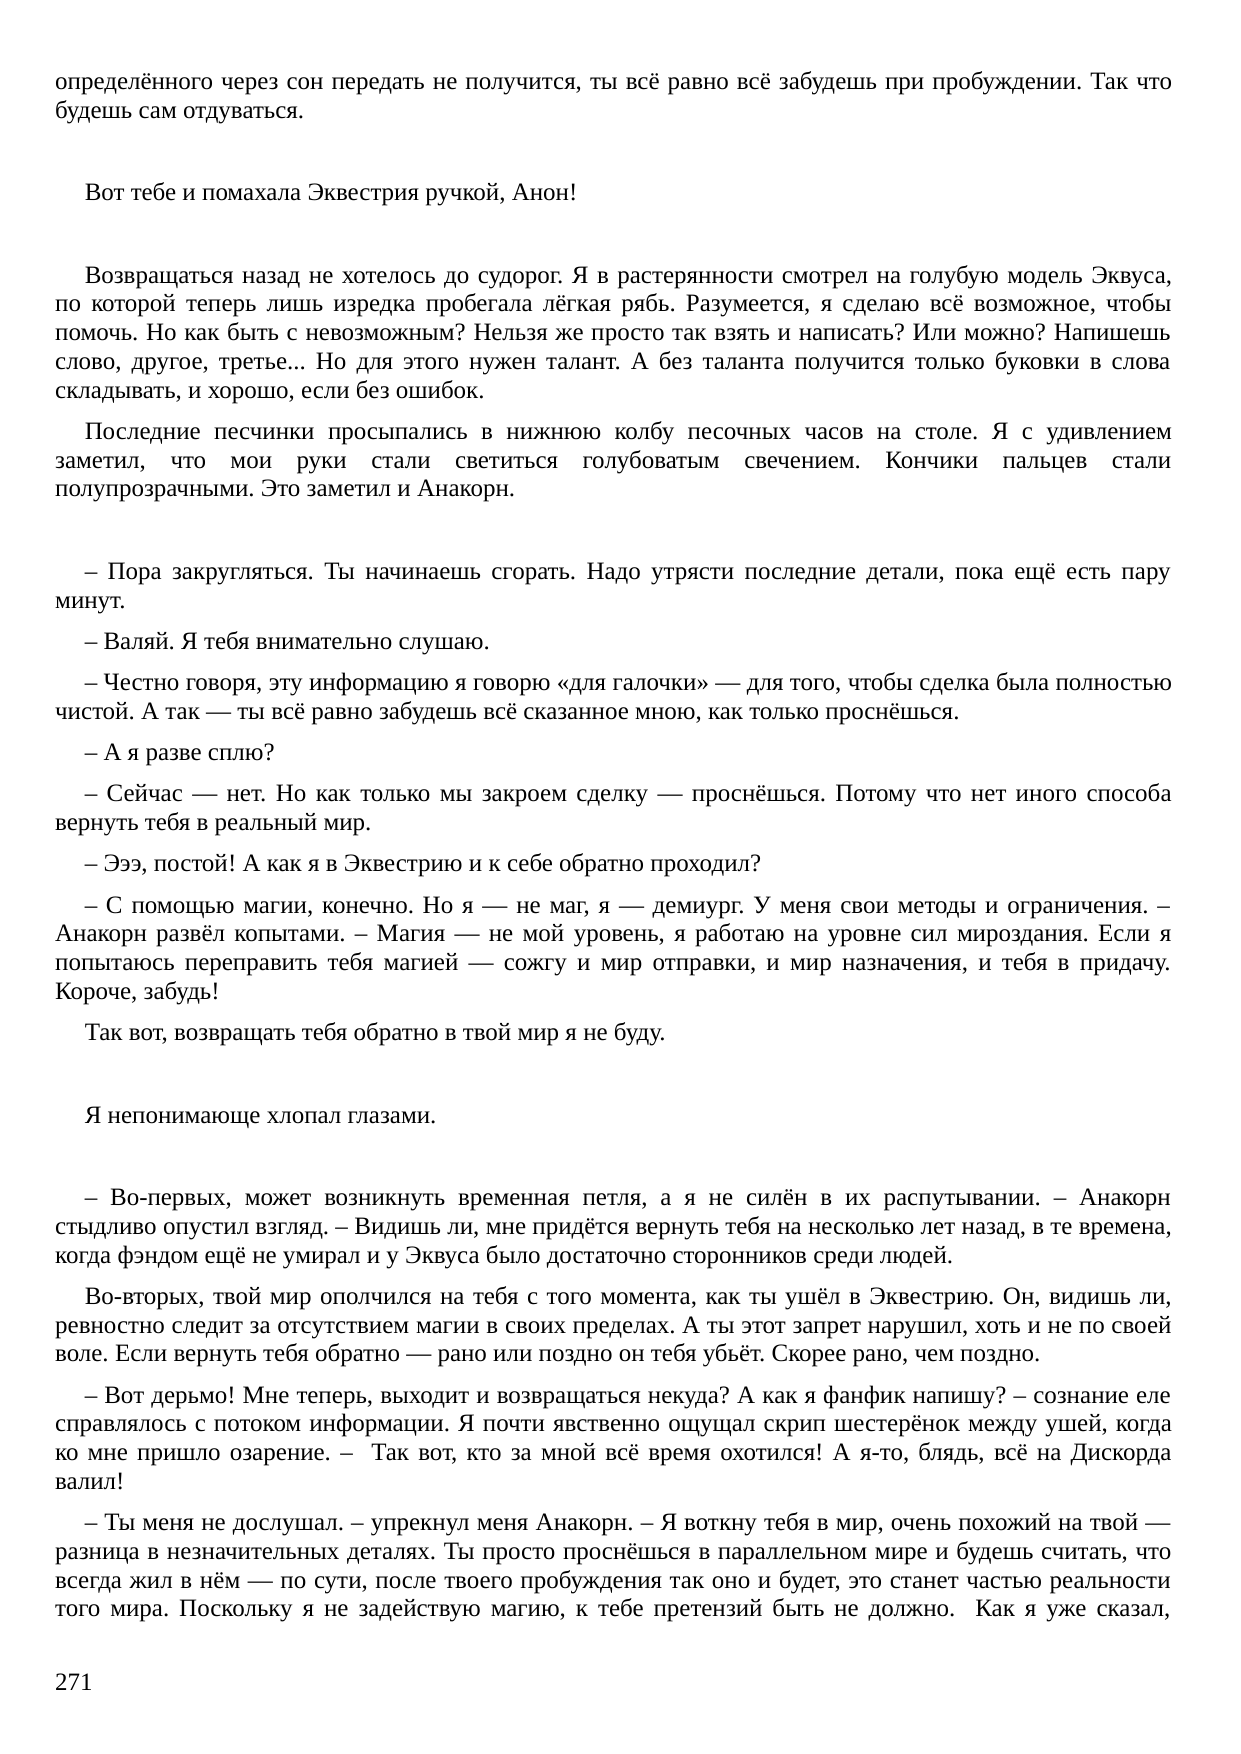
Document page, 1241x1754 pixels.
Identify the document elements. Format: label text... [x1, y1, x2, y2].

text Последние песчинки просыпались в нижнюю колбу песочных часов на столе. Я с удивлением заметил, что мои руки стали светиться голубоватым свечением. Кончики пальцев стали полупрозрачными. Это заметил и Анакорн. [55, 416, 1173, 502]
text Во-вторых, твой мир ополчился на тебя с того момента, как ты ушёл в Эквестрию. Он, видишь ли, ревностно следит за отсутствием магии в своих пределах. А ты этот запрет нарушил, хоть и не по своей воле. Если вернуть тебя обратно — рано или поздно он тебя убьёт. Скорее рано, чем поздно. [55, 1281, 1173, 1367]
text – Сейчас — нет. Но как только мы закроем сделку — проснёшься. Потому что нет иного способа вернуть тебя в реальный мир. [55, 778, 1173, 836]
text – Честно говоря, эту информацию я говорю «для галочки» — для того, чтобы сделка была полностью чистой. А так — ты всё равно забудешь всё сказанное мною, как только проснёшься. [55, 667, 1173, 725]
text Возвращаться назад не хотелось до судорог. Я в растерянности смотрел на голубую модель Эквуса, по которой теперь лишь изредка пробегала лёгкая рябь. Разумеется, я сделаю всё возможное, чтобы помочь. Но как быть с невозможным? Нельзя же просто так взять и написать? Или можно? Напишешь слово, другое, третье... Но для этого нужен талант. А без таланта получится только буковки в слова складывать, и хорошо, если без ошибок. [55, 260, 1173, 403]
text Вот тебе и помахала Эквестрия ручкой, Анон! [55, 177, 1173, 206]
text – А я разве сплю? [55, 737, 1173, 766]
text – Эээ, постой! А как я в Эквестрию и к себе обратно проходил? [55, 848, 1173, 877]
text определённого через сон передать не получится, ты всё равно всё забудешь при пробуждении. Так что будешь сам отдуваться. [55, 66, 1173, 123]
text Я непонимающе хлопал глазами. [55, 1100, 1173, 1128]
text – С помощью магии, конечно. Но я — не маг, я — демиург. У меня свои методы и ограничения. – Анакорн развёл копытами. – Магия — не мой уровень, я работаю на уровне сил мироздания. Если я попытаюсь переправить тебя магией — сожгу и мир отправки, и мир назначения, и тебя в придачу. Короче, забудь! [55, 890, 1173, 1005]
text – Пора закругляться. Ты начинаешь сгорать. Надо утрясти последние детали, пока ещё есть пару минут. [55, 556, 1173, 613]
text – Вот дерьмо! Мне теперь, выходит и возвращаться некуда? А как я фанфик напишу? – сознание еле справлялось с потоком информации. Я почти явственно ощущал скрип шестерёнок между ушей, когда ко мне пришло озарение. – Так вот, кто за мной всё время охотился! А я-то, блядь, всё на Дискорда валил! [55, 1380, 1173, 1495]
text – Валяй. Я тебя внимательно слушаю. [55, 626, 1173, 655]
text – Ты меня не дослушал. – упрекнул меня Анакорн. – Я воткну тебя в мир, очень похожий на твой — разница в незначительных деталях. Ты просто проснёшься в параллельном мире и будешь считать, что всегда жил в нём — по сути, после твоего пробуждения так оно и будет, это станет частью реальности того мира. Поскольку я не задействую магию, к тебе претензий быть не должно. Как я уже сказал, [55, 1507, 1173, 1622]
text – Во-первых, может возникнуть временная петля, а я не силён в их распутывании. – Анакорн стыдливо опустил взгляд. – Видишь ли, мне придётся вернуть тебя на несколько лет назад, в те времена, когда фэндом ещё не умирал и у Эквуса было достаточно сторонников среди людей. [55, 1182, 1173, 1268]
text Так вот, возвращать тебя обратно в твой мир я не буду. [55, 1017, 1173, 1046]
